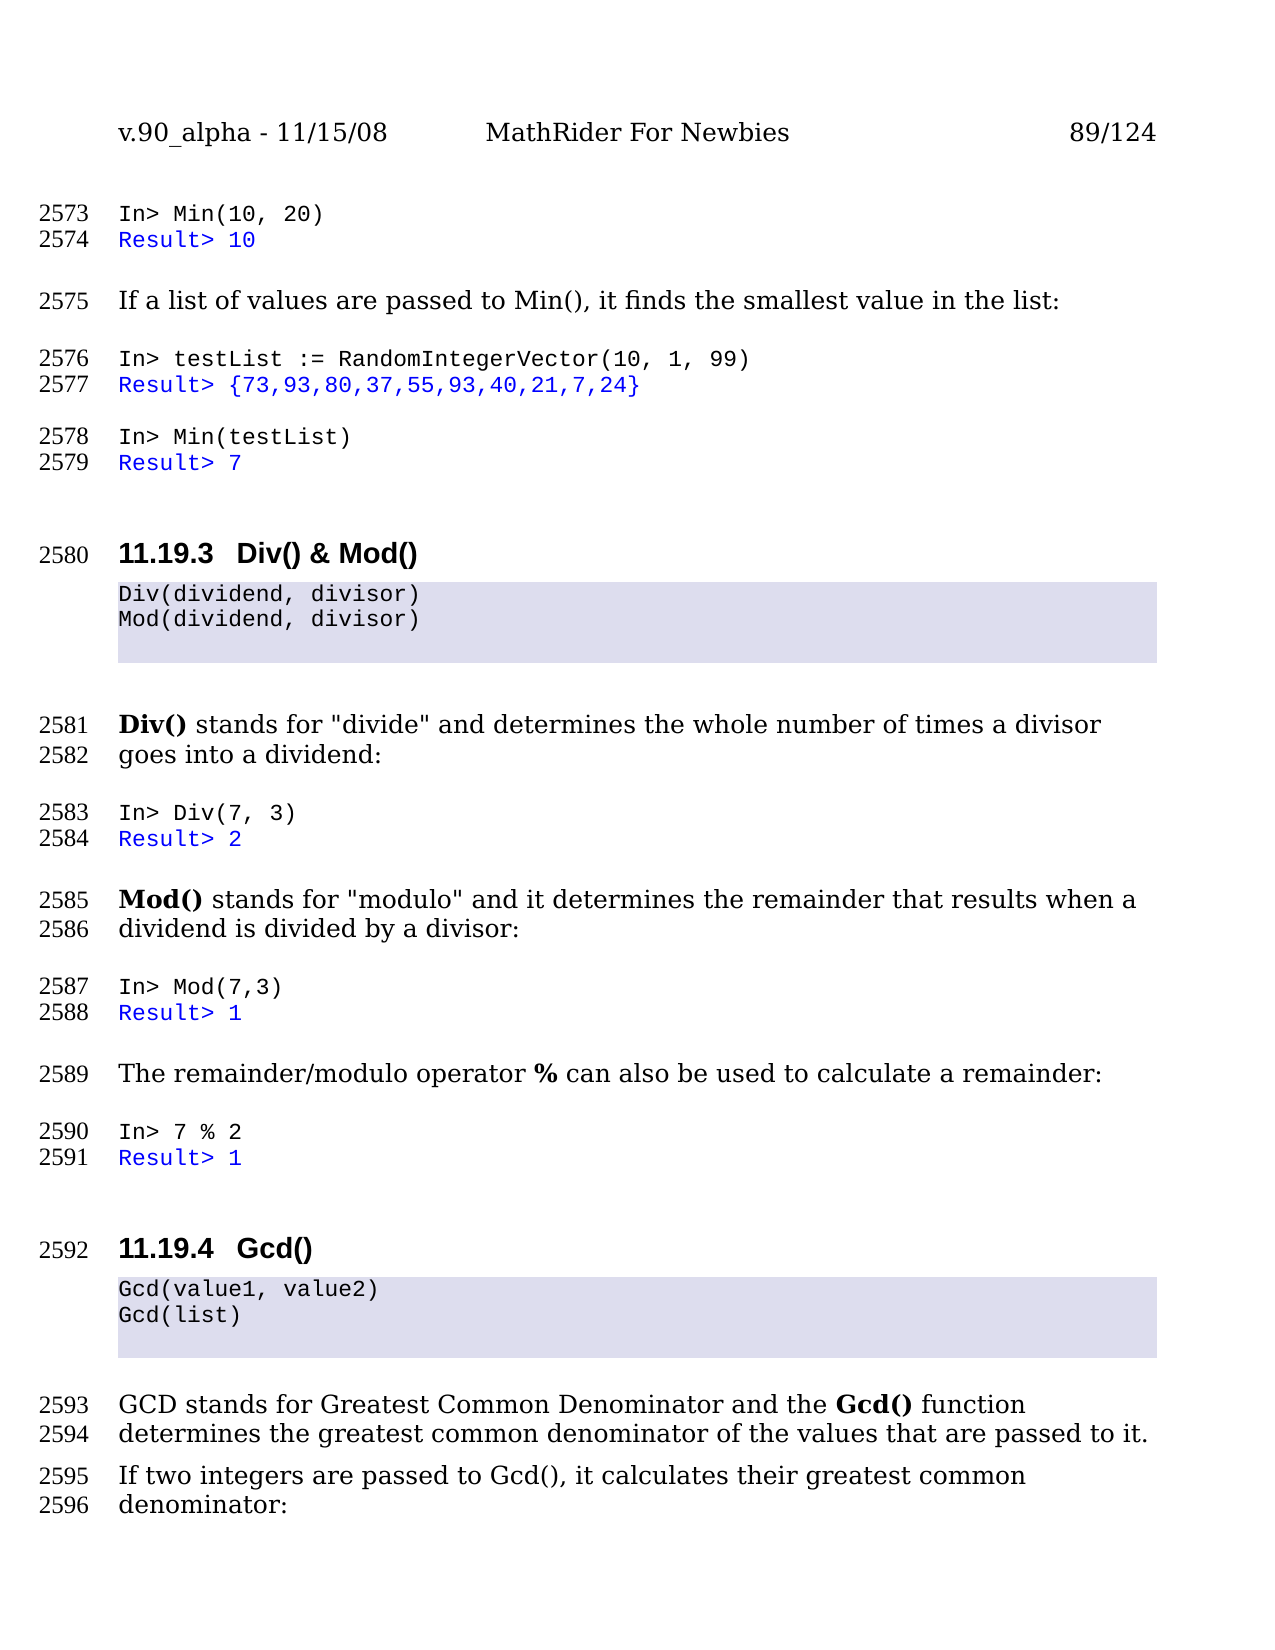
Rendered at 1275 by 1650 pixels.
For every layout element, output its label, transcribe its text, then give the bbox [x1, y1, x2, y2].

text Result> 7 [118, 451, 1157, 477]
text Result> {73,93,80,37,55,93,40,21,7,24} [118, 374, 1157, 399]
subtitle Gcd() [118, 1231, 1157, 1265]
text In> Min(testList) [118, 426, 1157, 451]
table_header Div(dividend, divisor) Mod(dividend, divisor) [118, 582, 1157, 663]
text Result> 10 [118, 229, 1157, 254]
text In> Mod(7,3) [118, 975, 1157, 1001]
text In> Div(7, 3) [118, 801, 1157, 827]
text Result> 2 [118, 827, 1157, 853]
text Result> 1 [118, 1147, 1157, 1172]
text If a list of values are passed to Min(), it finds the smallest value in the list: [118, 287, 1157, 316]
text In> 7 % 2 [118, 1121, 1157, 1147]
subtitle Div() & Mod() [118, 536, 1157, 570]
text In> testList := RandomIntegerVector(10, 1, 99) [118, 348, 1157, 374]
text In> Min(10, 20) [118, 203, 1157, 229]
text The remainder/modulo operator % can also be used to calculate a remainder: [118, 1059, 1157, 1089]
text Div() stands for "divide" and determines the whole number of times a divisor goes into a dividend: [118, 711, 1157, 769]
text If two integers are passed to Gcd(), it calculates their greatest common denominator: [118, 1461, 1157, 1519]
table_header Gcd(value1, value2) Gcd(list) [118, 1277, 1157, 1358]
text GCD stands for Greatest Common Denominator and the Gcd() function determines the greatest common denominator of the values that are passed to it. [118, 1390, 1157, 1449]
text Result> 1 [118, 1001, 1157, 1027]
text Mod() stands for "modulo" and it determines the remainder that results when a dividend is divided by a divisor: [118, 885, 1157, 943]
